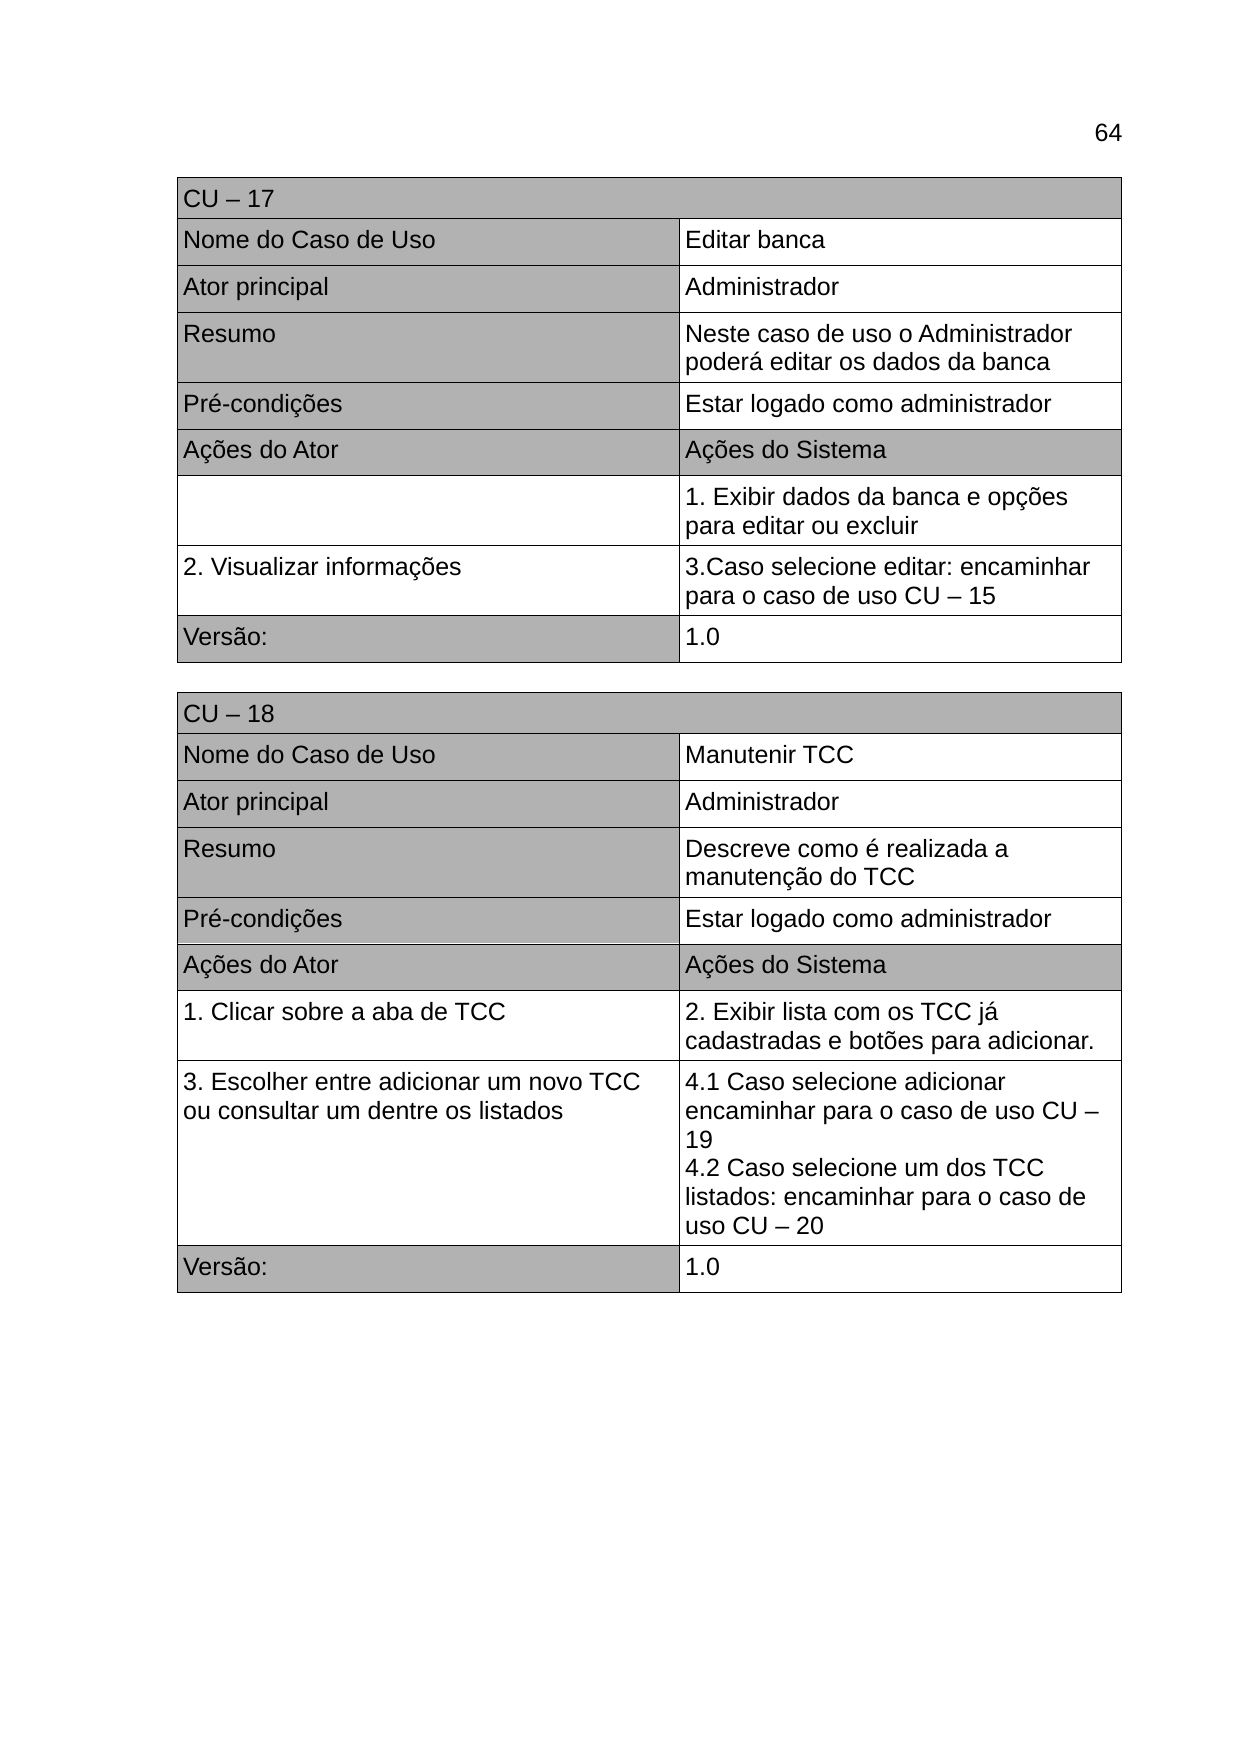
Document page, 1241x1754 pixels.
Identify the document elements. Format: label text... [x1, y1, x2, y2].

table_cell 3.Caso selecione editar: encaminhar para o caso de uso CU – 15 [680, 546, 1121, 615]
table_cell Estar logado como administrador [680, 383, 1121, 429]
table_cell Ator principal [178, 266, 679, 312]
table_cell Versão: [178, 1246, 679, 1292]
table_cell 1.0 [680, 616, 1121, 662]
table_cell Resumo [178, 313, 679, 382]
table_cell Editar banca [680, 219, 1121, 265]
table_cell Descreve como é realizada a manutenção do TCC [680, 828, 1121, 897]
table_cell Ações do Ator [178, 430, 679, 475]
table_cell Manutenir TCC [680, 734, 1121, 780]
table_cell Ações do Ator [178, 945, 679, 990]
table_cell [178, 476, 679, 545]
table_cell Neste caso de uso o Administrador poderá editar os dados da banca [680, 313, 1121, 382]
table_cell Administrador [680, 266, 1121, 312]
table_cell Pré-condições [178, 383, 679, 429]
table_cell Resumo [178, 828, 679, 897]
table_cell Estar logado como administrador [680, 898, 1121, 943]
table_cell Ações do Sistema [680, 430, 1121, 475]
table_cell Ator principal [178, 781, 679, 827]
table_cell 2. Exibir lista com os TCC já cadastradas e botões para adicionar. [680, 991, 1121, 1060]
table_cell Administrador [680, 781, 1121, 827]
table_cell Ações do Sistema [680, 945, 1121, 990]
table_cell 3. Escolher entre adicionar um novo TCC ou consultar um dentre os listados [178, 1061, 679, 1245]
table_cell 4.1 Caso selecione adicionar encaminhar para o caso de uso CU – 19 4.2 Caso selecione um dos TCC listados: encaminhar para o caso de uso CU – 20 [680, 1061, 1121, 1245]
table_header CU – 17 [178, 178, 1121, 218]
table_cell Nome do Caso de Uso [178, 219, 679, 265]
table_header CU – 18 [178, 693, 1121, 733]
table_cell 1.0 [680, 1246, 1121, 1292]
table_cell 1. Clicar sobre a aba de TCC [178, 991, 679, 1060]
table_cell Versão: [178, 616, 679, 662]
table_cell Nome do Caso de Uso [178, 734, 679, 780]
table_cell 2. Visualizar informações [178, 546, 679, 615]
table_cell Pré-condições [178, 898, 679, 943]
table_cell 1. Exibir dados da banca e opções para editar ou excluir [680, 476, 1121, 545]
